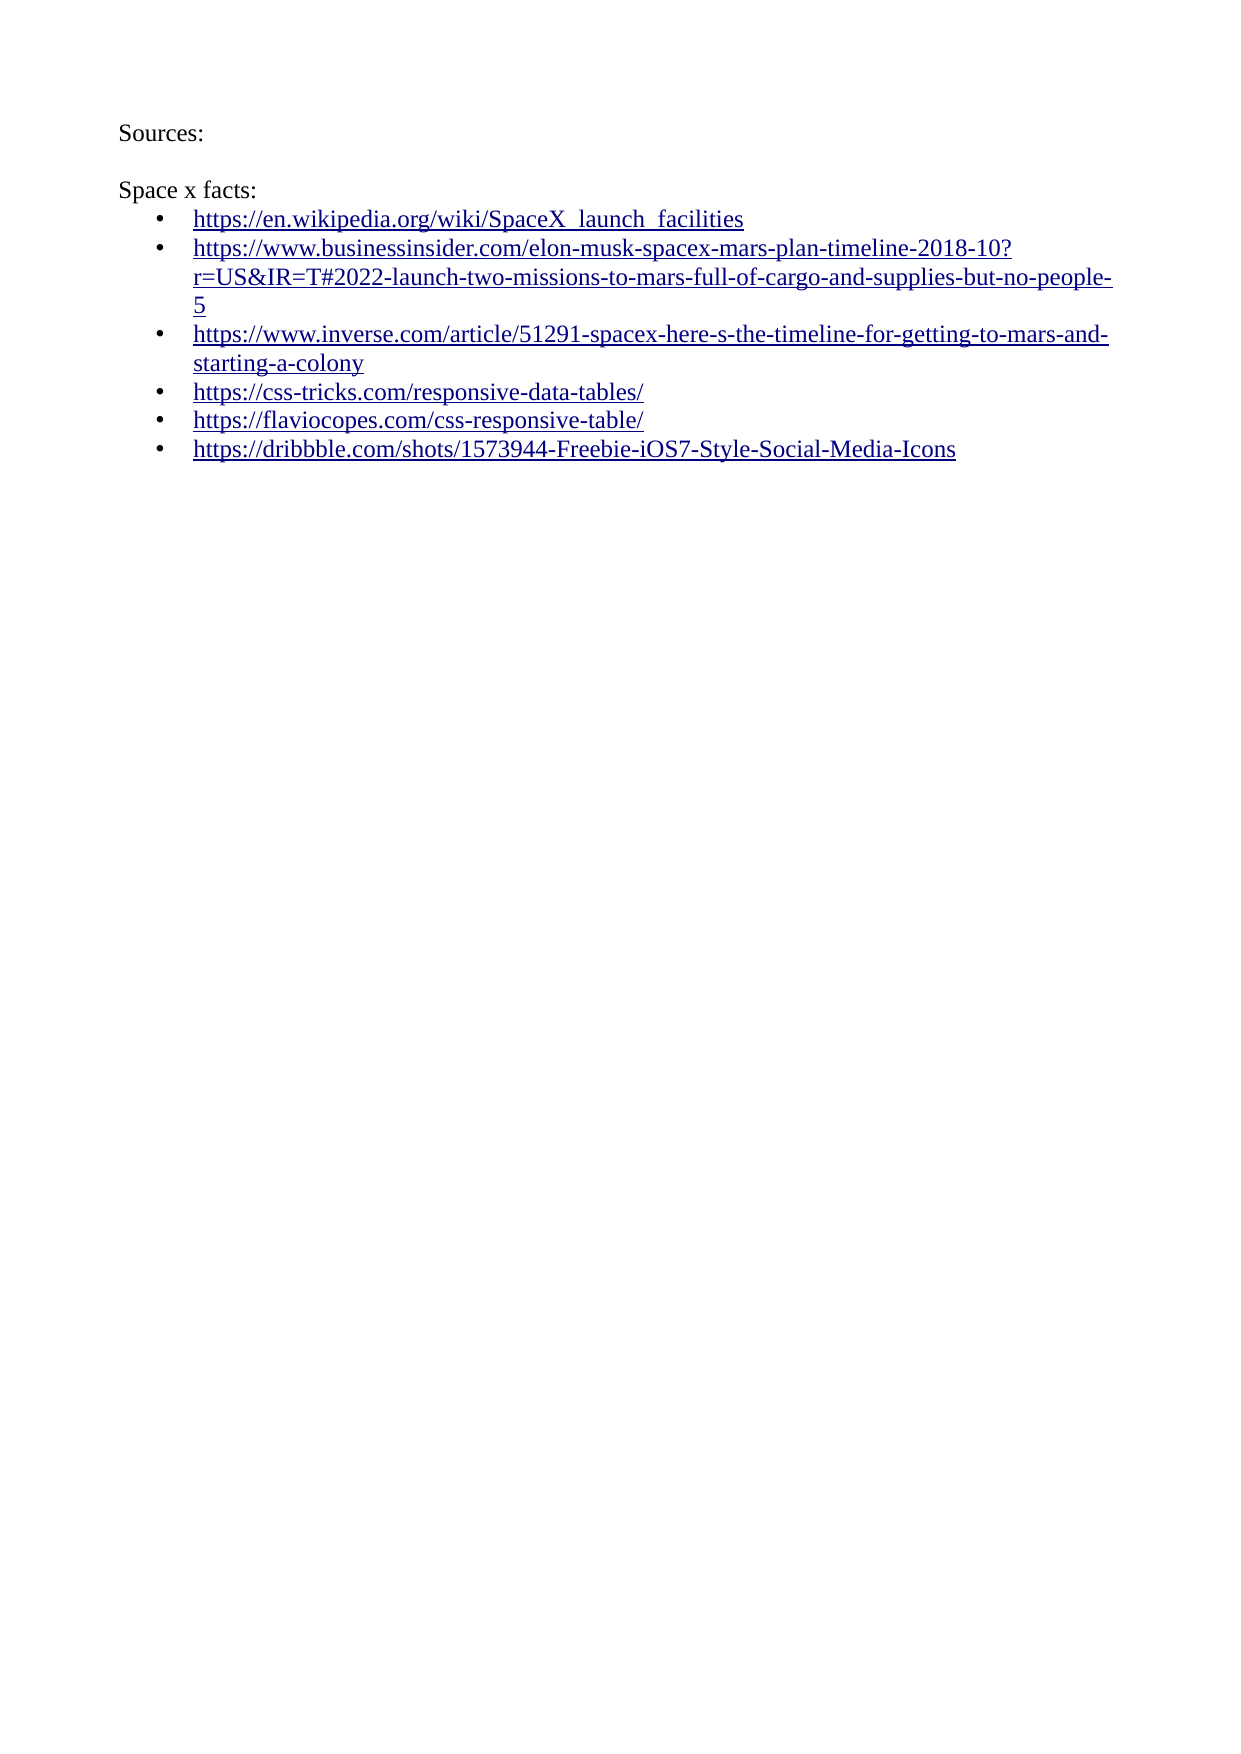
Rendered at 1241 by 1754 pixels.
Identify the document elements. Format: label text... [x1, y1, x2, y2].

text Space x facts: [118, 176, 1122, 204]
text Sources: [118, 118, 1122, 147]
list https://dribbble.com/shots/1573944-Freebie-iOS7-Style-Social-Media-Icons [156, 434, 1122, 463]
list https://www.businessinsider.com/elon-musk-spacex-mars-plan-timeline-2018-10?r=US&IR=T#2022-launch-two-missions-to-mars-full-of-cargo-and-supplies-but-no-people-5 [156, 233, 1122, 319]
list https://flaviocopes.com/css-responsive-table/ [156, 406, 1122, 434]
list https://css-tricks.com/responsive-data-tables/ [156, 377, 1122, 406]
list https://www.inverse.com/article/51291-spacex-here-s-the-timeline-for-getting-to-mars-and-starting-a-colony [156, 319, 1122, 377]
list https://en.wikipedia.org/wiki/SpaceX_launch_facilities [156, 204, 1122, 233]
